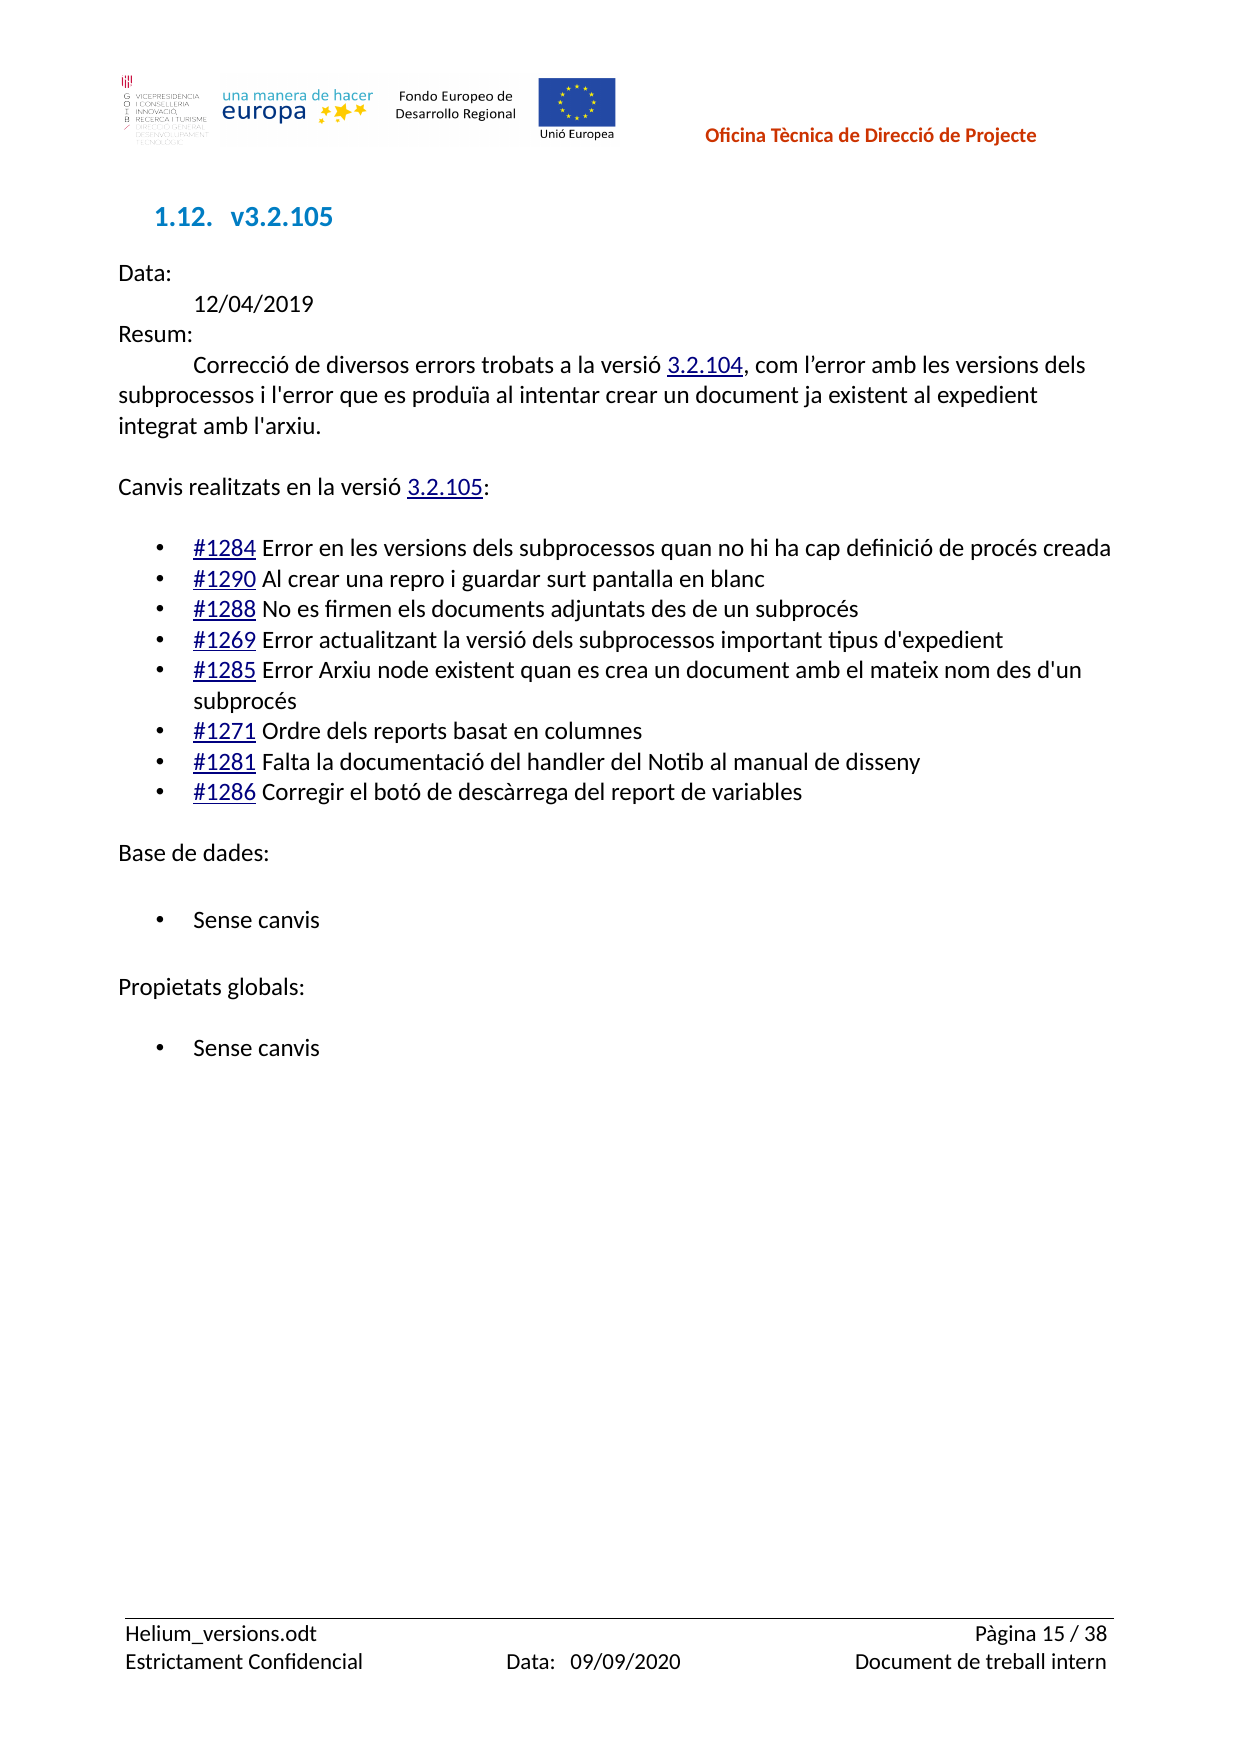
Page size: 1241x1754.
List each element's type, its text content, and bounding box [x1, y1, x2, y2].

list #1288 No es firmen els documents adjuntats des de un subprocés [156, 593, 1122, 624]
list #1271 Ordre dels reports basat en columnes [156, 715, 1122, 746]
list #1284 Error en les versions dels subprocessos quan no hi ha cap definició de procés creada [156, 532, 1122, 563]
text Base de dades: [118, 837, 1122, 868]
text Propietats globals: [118, 971, 1122, 1002]
list #1285 Error Arxiu node existent quan es crea un document amb el mateix nom des d'un subprocés [156, 654, 1122, 715]
subtitle v3.2.105 [153, 198, 1122, 234]
text 12/04/2019 [118, 288, 1122, 319]
list Sense canvis [156, 904, 1122, 935]
picture [219, 73, 621, 147]
list #1269 Error actualitzant la versió dels subprocessos important tipus d'expedient [156, 624, 1122, 654]
text Resum: [118, 319, 1122, 349]
picture [118, 73, 213, 147]
list #1286 Corregir el botó de descàrrega del report de variables [156, 776, 1122, 807]
text Canvis realitzats en la versió 3.2.105: [118, 471, 1122, 502]
list #1281 Falta la documentació del handler del Notib al manual de disseny [156, 746, 1122, 776]
list Sense canvis [156, 1032, 1122, 1063]
text Correcció de diversos errors trobats a la versió 3.2.104, com l’error amb les versions dels subprocessos i l'error que es produïa al intentar crear un document ja existent al expedient integrat amb l'arxiu. [118, 349, 1122, 441]
list #1290 Al crear una repro i guardar surt pantalla en blanc [156, 563, 1122, 593]
text Data: [118, 258, 1122, 288]
